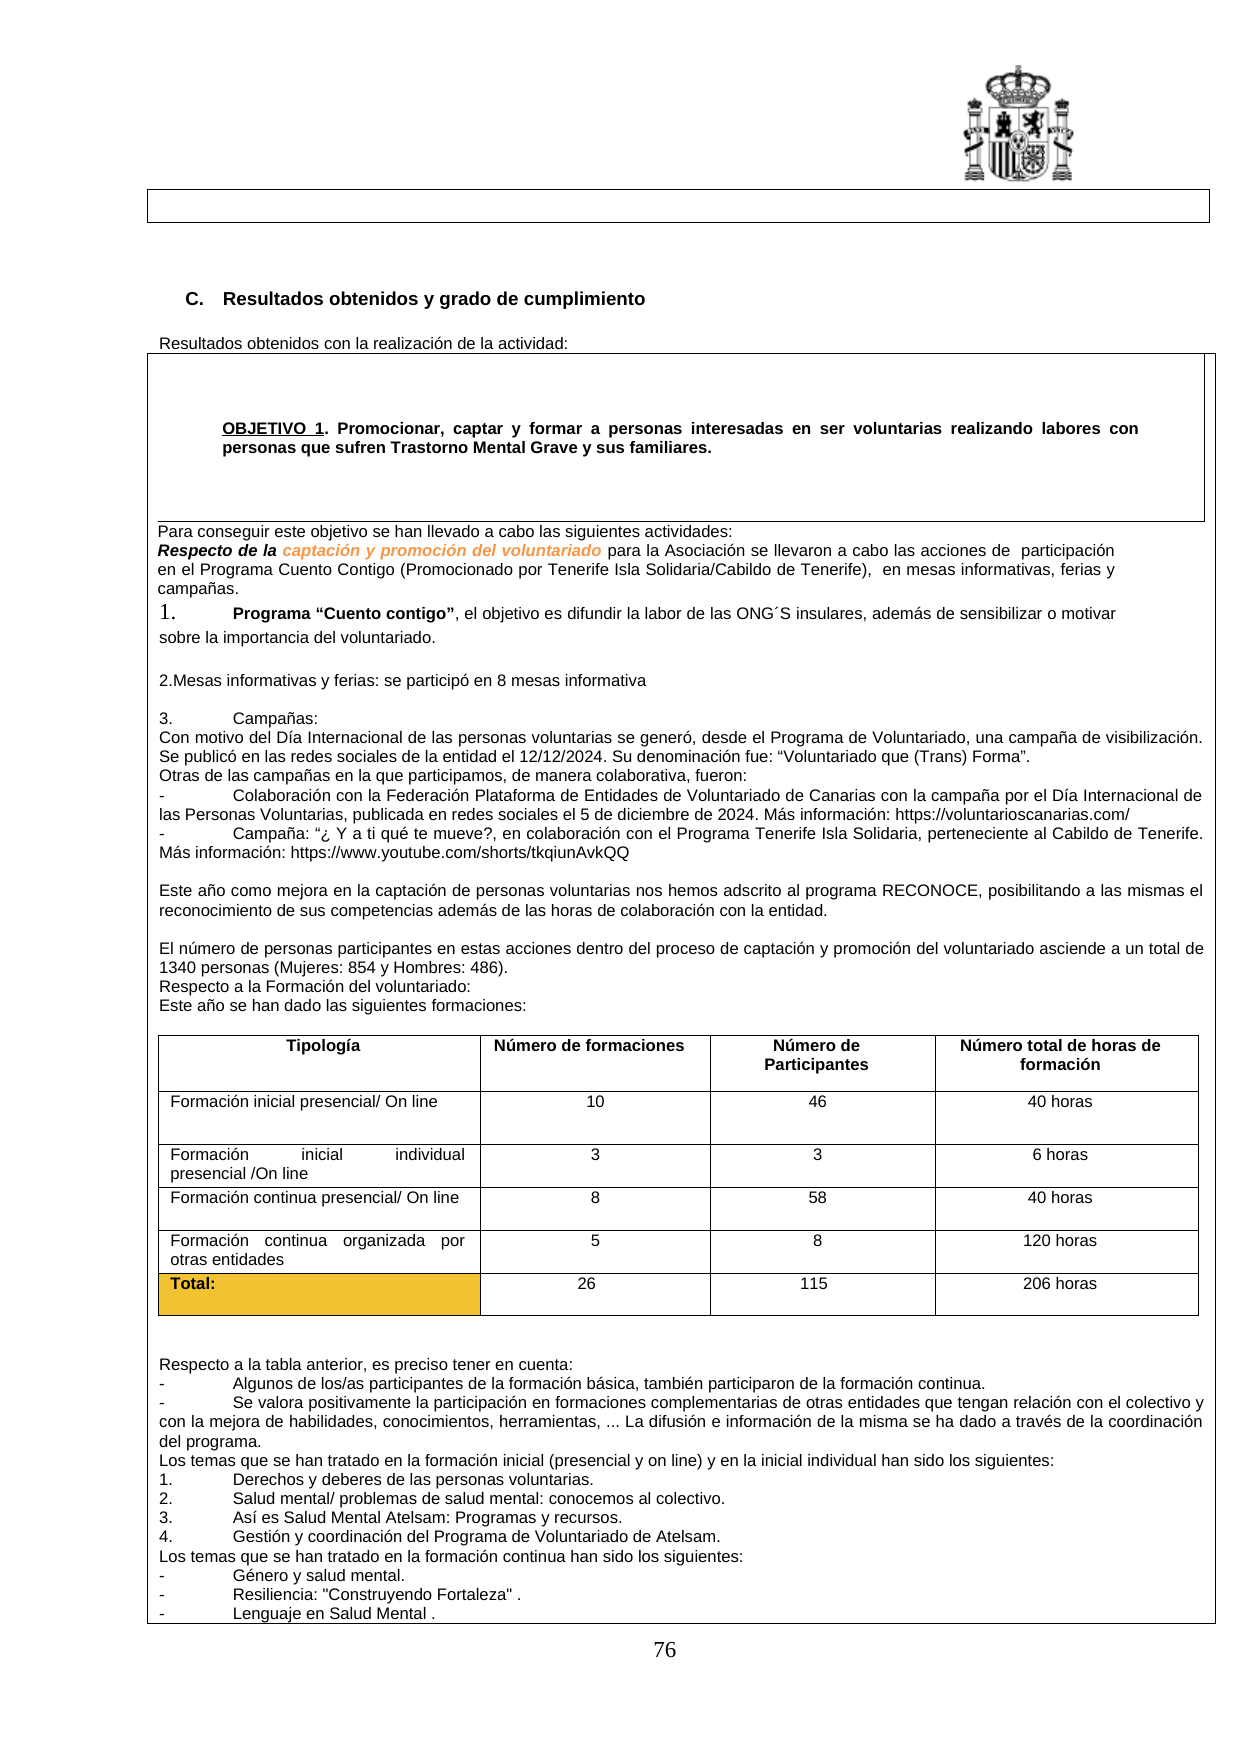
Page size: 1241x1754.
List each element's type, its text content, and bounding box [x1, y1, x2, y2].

table_cell 8 [481, 1188, 710, 1229]
table_cell Formación continua presencial/ On line [159, 1188, 480, 1229]
table_header Número total de horas de formación [936, 1036, 1198, 1091]
table_header Tipología [159, 1036, 480, 1091]
list Resultados obtenidos y grado de cumplimiento [185, 287, 1181, 309]
table_cell Formación inicial presencial/ On line [159, 1092, 480, 1144]
table_cell 3 [481, 1145, 710, 1187]
table_cell 8 [711, 1231, 935, 1272]
table_cell 40 horas [936, 1092, 1198, 1144]
table_cell 26 [481, 1274, 710, 1315]
table_cell 120 horas [936, 1231, 1198, 1272]
table_header Número de formaciones [481, 1036, 710, 1091]
table_cell Formación inicial individual presencial /On line [159, 1145, 480, 1187]
table_cell 46 [711, 1092, 935, 1144]
table_cell 58 [711, 1188, 935, 1229]
table_cell 115 [711, 1274, 935, 1315]
table_cell Total: [159, 1274, 480, 1315]
table_cell 10 [481, 1092, 710, 1144]
table_cell Formación continua organizada por otras entidades [159, 1231, 480, 1272]
table_header Número de Participantes [711, 1036, 935, 1091]
table_cell [1216, 353, 1237, 1623]
table_cell 40 horas [936, 1188, 1198, 1229]
table_header Resultados obtenidos con la realización de la actividad: [148, 309, 1237, 353]
table_cell 5 [481, 1231, 710, 1272]
table_cell 6 horas [936, 1145, 1198, 1187]
table_cell 3 [711, 1145, 935, 1187]
table_cell 206 horas [936, 1274, 1198, 1315]
table_cell OBJETIVO 1. Promocionar, captar y formar a personas interesadas en ser voluntarias realizando labores con personas que sufren Trastorno Mental Grave y sus familiares. Para conseguir este objetivo se han llevado a cabo las siguientes actividades: Respecto de la captación y promoción del voluntariado para la Asociación se llevaron a cabo las acciones de participación en el Programa Cuento Contigo (Promocionado por Tenerife Isla Solidaria/Cabildo de Tenerife), en mesas informativas, ferias y campañas. Programa “Cuento contigo”, el objetivo es difundir la labor de las ONG´S insulares, además de sensibilizar o motivar sobre la importancia del voluntariado. 2.Mesas informativas y ferias: se participó en 8 mesas informativa 3. Campañas: Con motivo del Día Internacional de las personas voluntarias se generó, desde el Programa de Voluntariado, una campaña de visibilización. Se publicó en las redes sociales de la entidad el 12/12/2024. Su denominación fue: “Voluntariado que (Trans) Forma”. Otras de las campañas en la que participamos, de manera colaborativa, fueron: - Colaboración con la Federación Plataforma de Entidades de Voluntariado de Canarias con la campaña por el Día Internacional de las Personas Voluntarias, publicada en redes sociales el 5 de diciembre de 2024. Más información: https://voluntarioscanarias.com/ - Campaña: “¿ Y a ti qué te mueve?, en colaboración con el Programa Tenerife Isla Solidaria, perteneciente al Cabildo de Tenerife. Más información: https://www.youtube.com/shorts/tkqiunAvkQQ Este año como mejora en la captación de personas voluntarias nos hemos adscrito al programa RECONOCE, posibilitando a las mismas el reconocimiento de sus competencias además de las horas de colaboración con la entidad. El número de personas participantes en estas acciones dentro del proceso de captación y promoción del voluntariado asciende a un total de 1340 personas (Mujeres: 854 y Hombres: 486). Respecto a la Formación del voluntariado: Este año se han dado las siguientes formaciones: Respecto a la tabla anterior, es preciso tener en cuenta: - Algunos de los/as participantes de la formación básica, también participaron de la formación continua. - Se valora positivamente la participación en formaciones complementarias de otras entidades que tengan relación con el colectivo y con la mejora de habilidades, conocimientos, herramientas, ... La difusión e información de la misma se ha dado a través de la coordinación del programa. Los temas que se han tratado en la formación inicial (presencial y on line) y en la inicial individual han sido los siguientes: 1. Derechos y deberes de las personas voluntarias. 2. Salud mental/ problemas de salud mental: conocemos al colectivo. 3. Así es Salud Mental Atelsam: Programas y recursos. 4. Gestión y coordinación del Programa de Voluntariado de Atelsam. Los temas que se han tratado en la formación continua han sido los siguientes: - Género y salud mental. - Resiliencia: "Construyendo Fortaleza" . - Lenguaje en Salud Mental . [148, 354, 1215, 1623]
table_cell [148, 190, 1209, 222]
